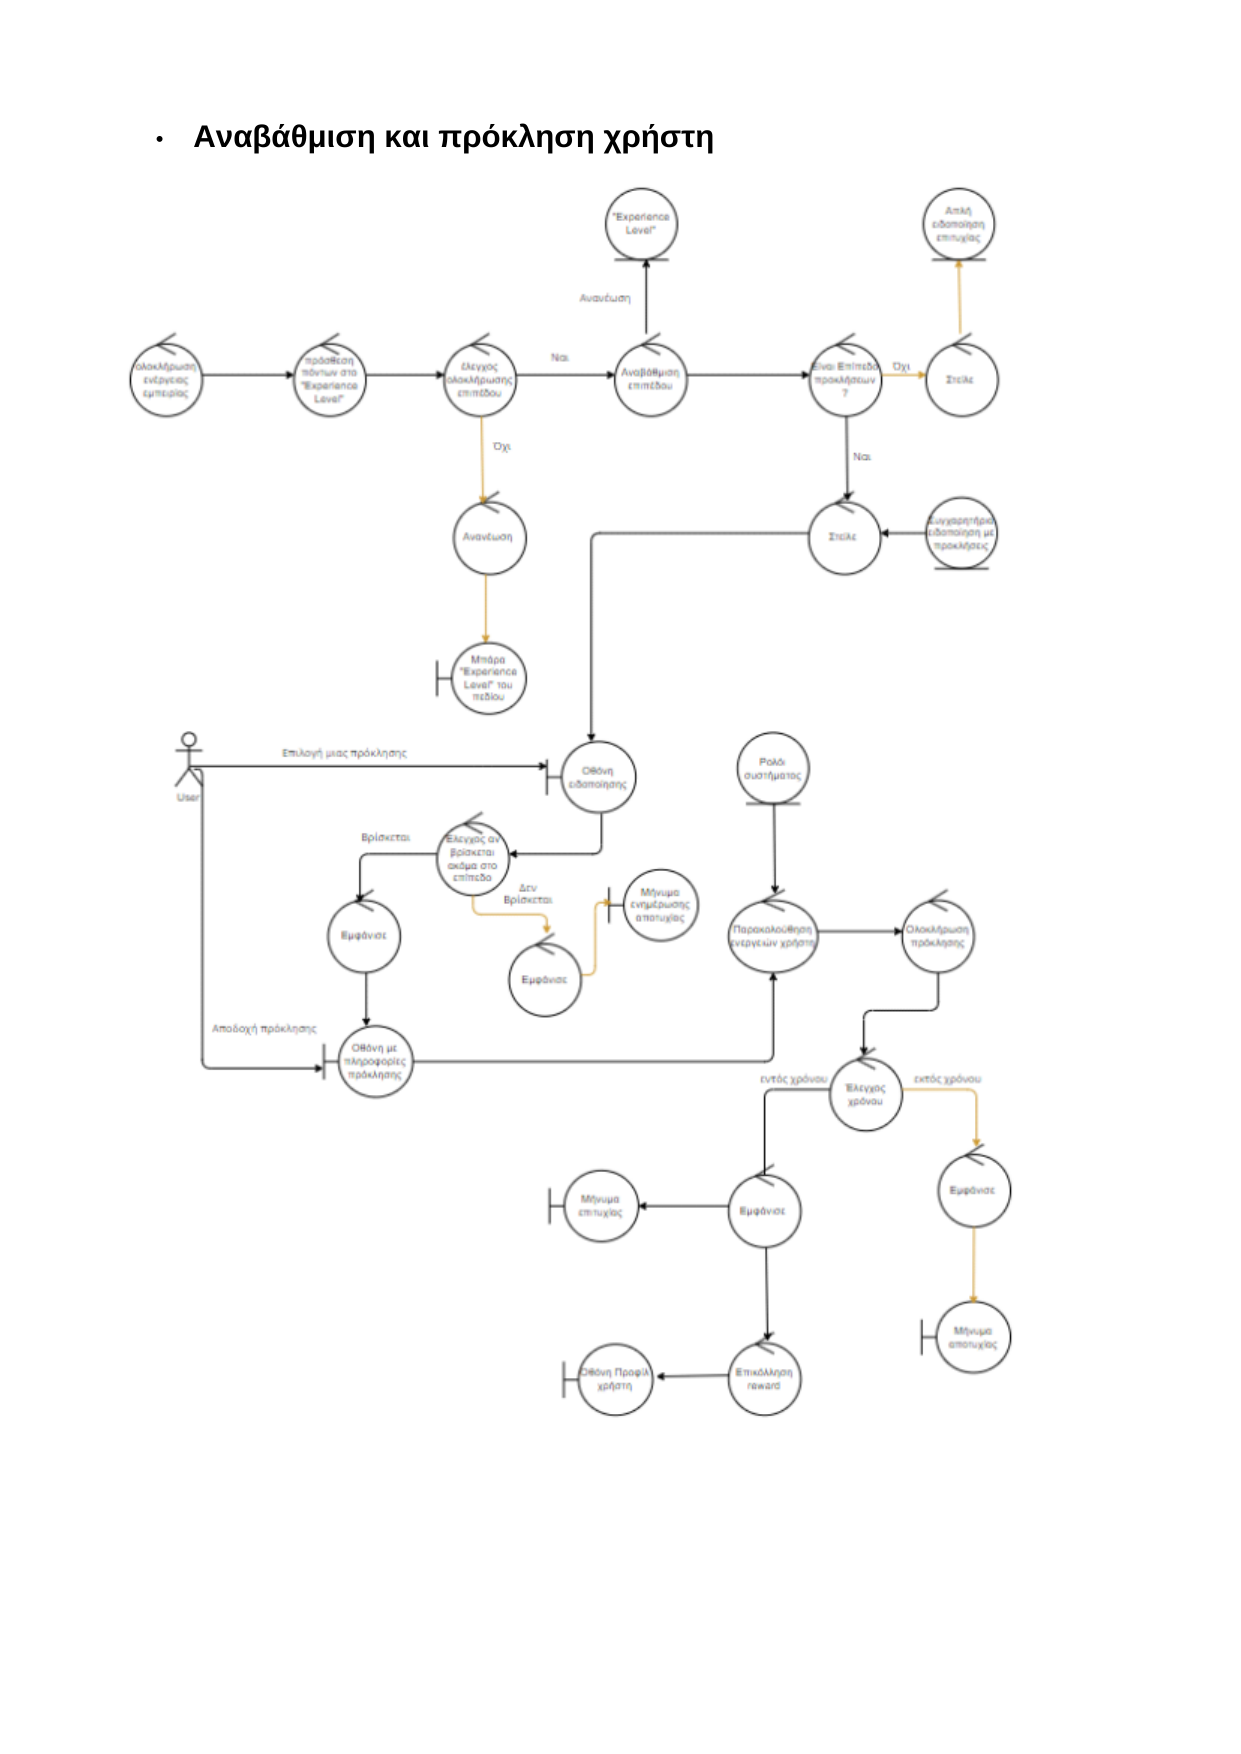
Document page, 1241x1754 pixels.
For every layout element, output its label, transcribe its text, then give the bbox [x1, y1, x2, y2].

list Αναβάθμιση και πρόκληση χρήστη [156, 118, 1122, 154]
